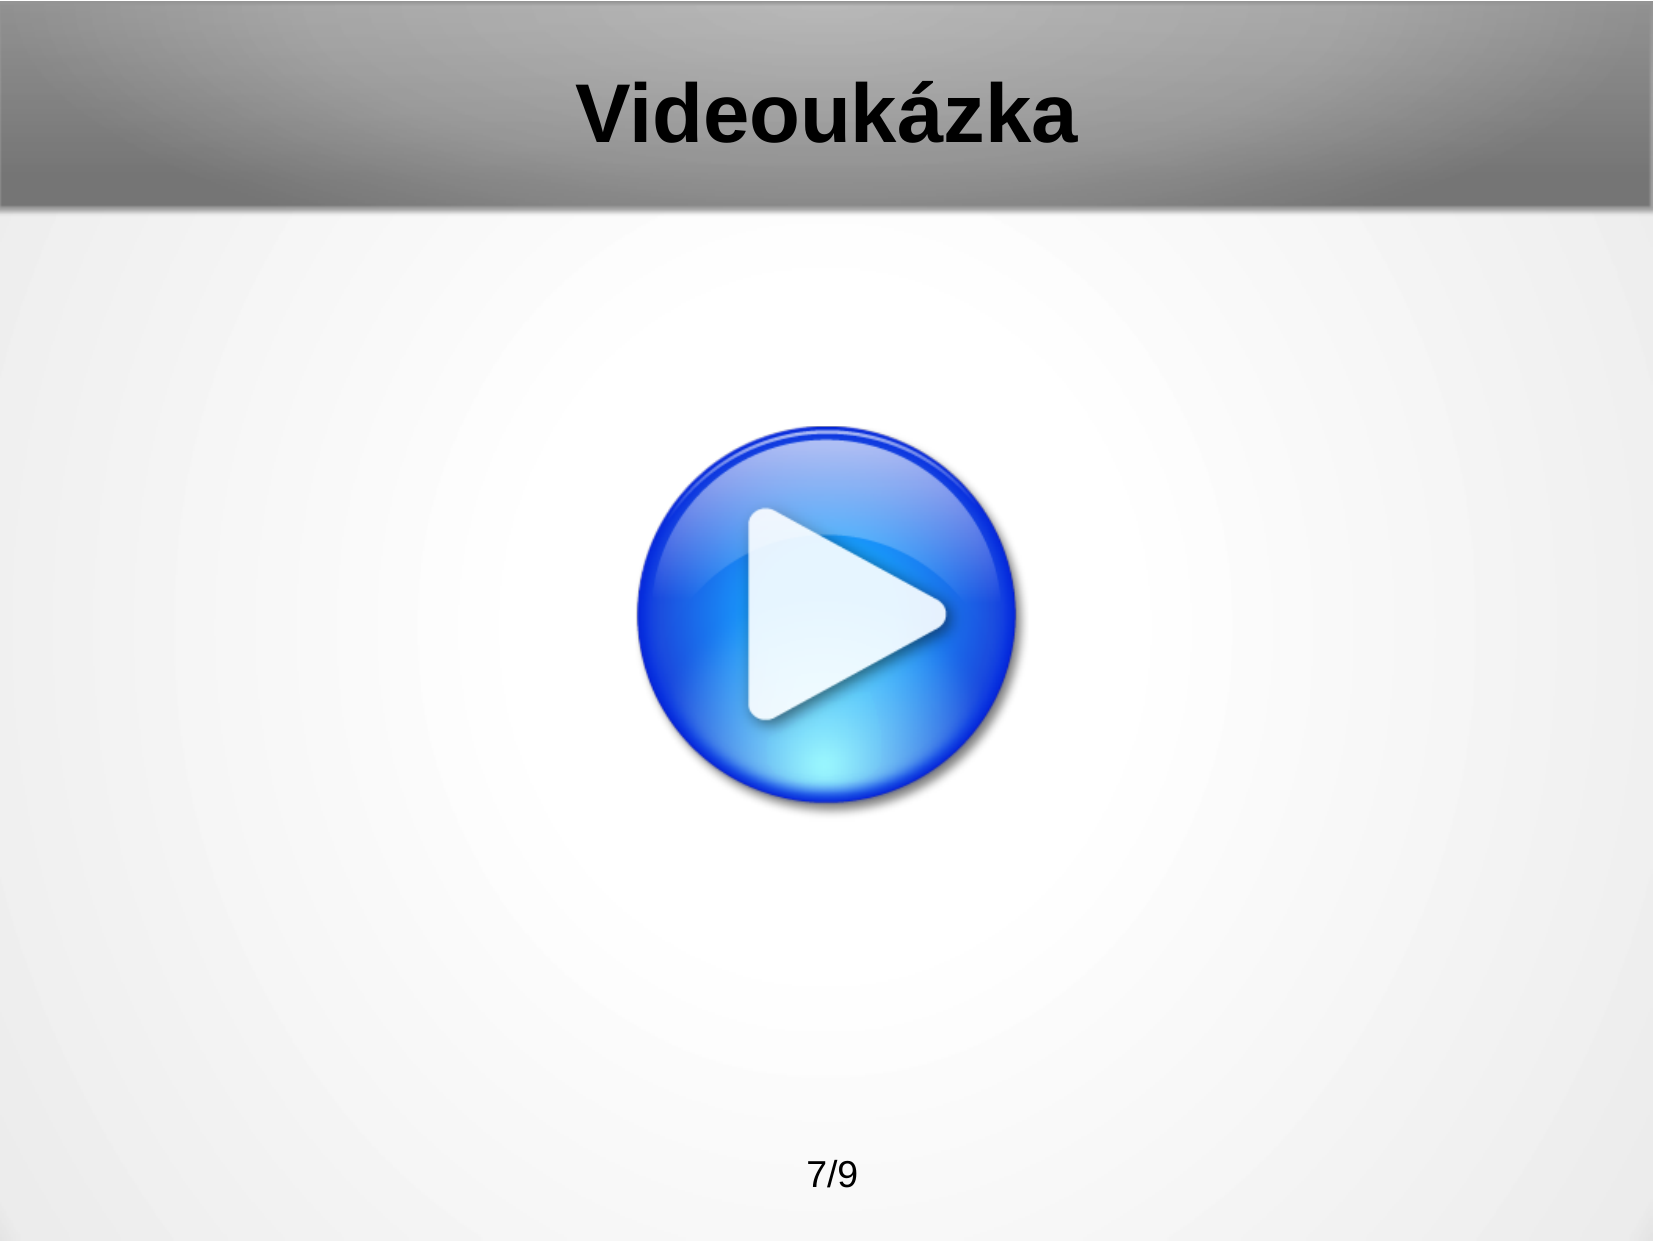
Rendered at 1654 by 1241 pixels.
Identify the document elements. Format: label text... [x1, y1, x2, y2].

title Videoukázka [82, 49, 1571, 179]
picture [0, 1, 1653, 1241]
text_box <number>/9 [590, 1145, 1074, 1216]
